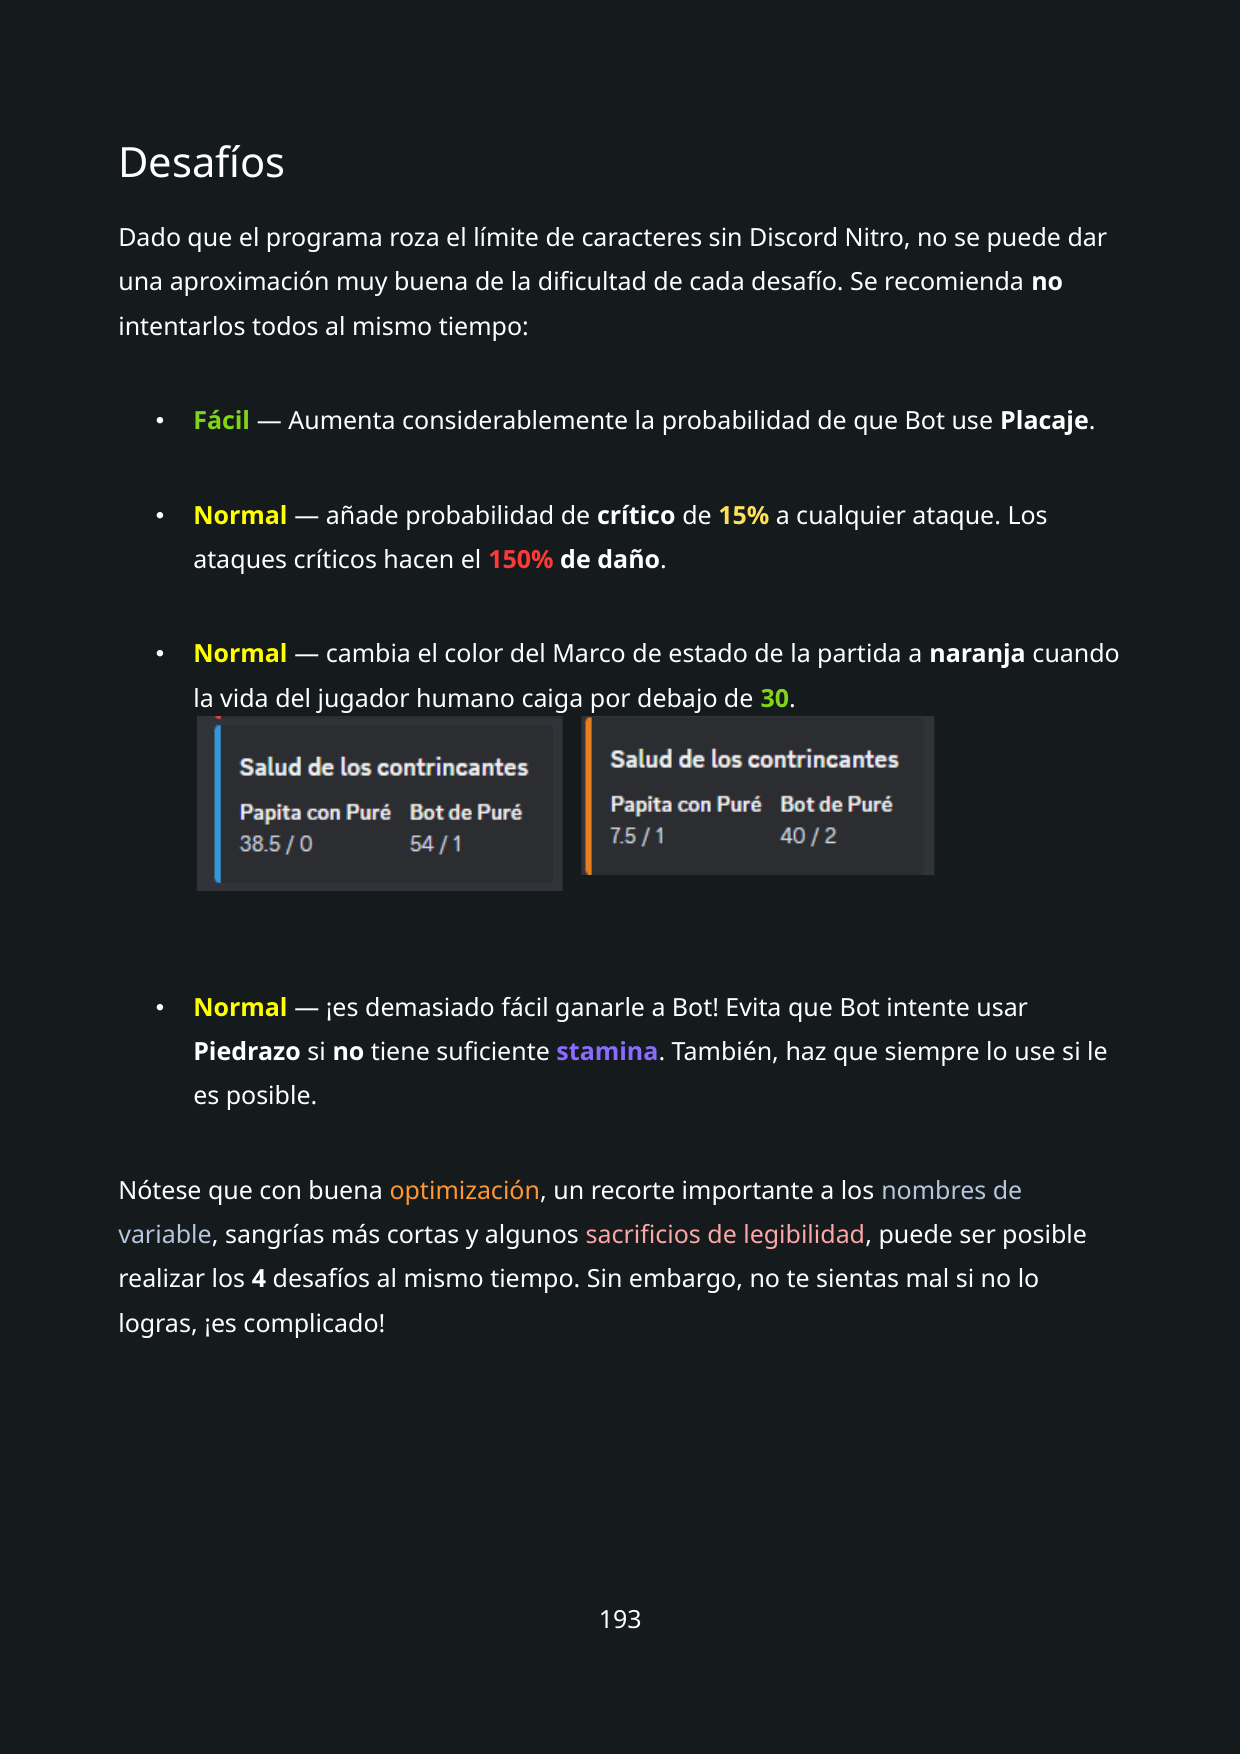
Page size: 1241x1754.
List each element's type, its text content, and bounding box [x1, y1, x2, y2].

list Fácil — Aumenta considerablemente la probabilidad de que Bot use Placaje. [156, 403, 1122, 437]
subtitle Desafíos [118, 133, 1122, 189]
list Normal — ¡es demasiado fácil ganarle a Bot! Evita que Bot intente usar Piedrazo si no tiene suficiente stamina. También, haz que siempre lo use si le es posible. [156, 989, 1122, 1112]
text Nótese que con buena optimización, un recorte importante a los nombres de variable, sangrías más cortas y algunos sacrificios de legibilidad, puede ser posible realizar los 4 desafíos al mismo tiempo. Sin embargo, no te sientas mal si no lo logras, ¡es complicado! [118, 1172, 1122, 1339]
list Normal — cambia el color del Marco de estado de la partida a naranja cuando la vida del jugador humano caiga por debajo de 30. [156, 636, 1122, 929]
picture [581, 716, 935, 875]
text Dado que el programa roza el límite de caracteres sin Discord Nitro, no se puede dar una aproximación muy buena de la dificultad de cada desafío. Se recomienda no intentarlos todos al mismo tiempo: [118, 220, 1122, 342]
picture [196, 716, 563, 891]
list Normal — añade probabilidad de crítico de 15% a cualquier ataque. Los ataques críticos hacen el 150% de daño. [156, 497, 1122, 576]
